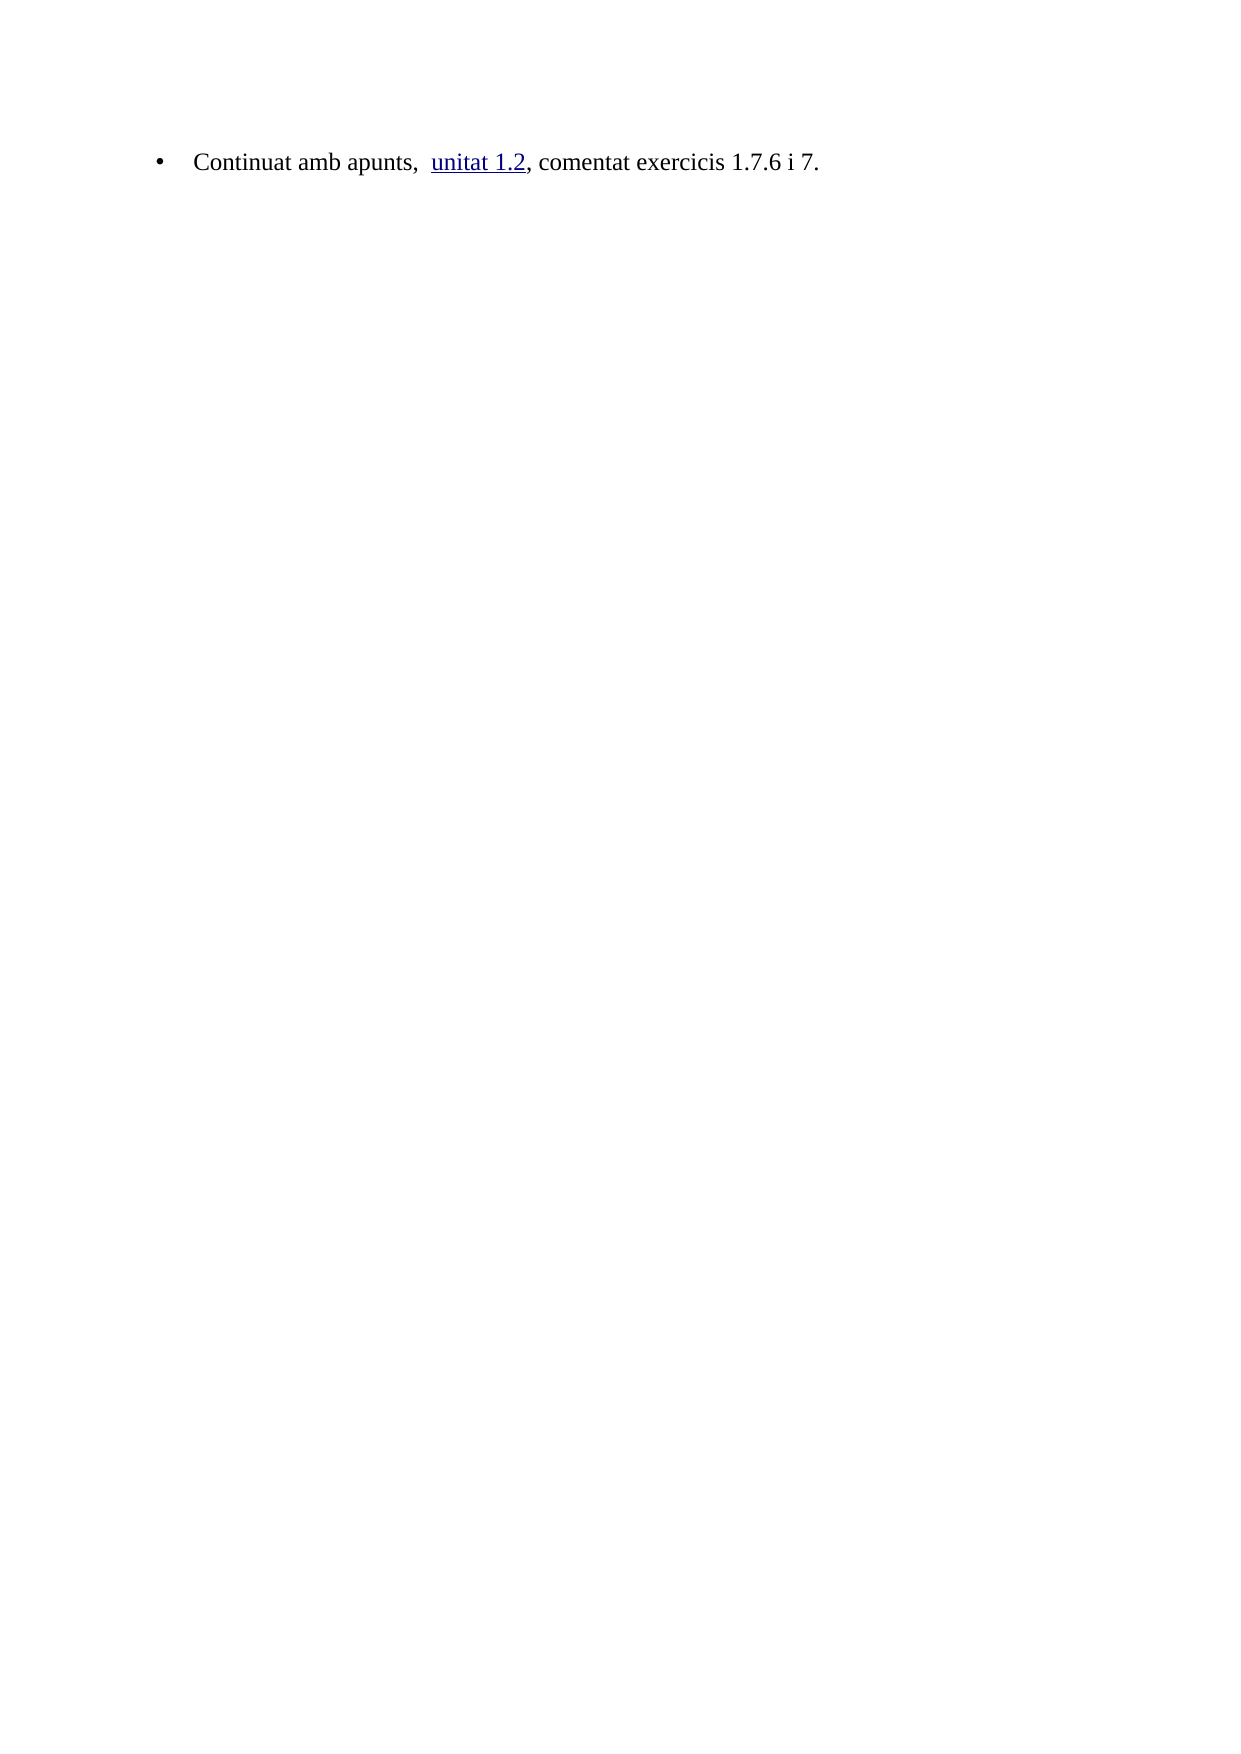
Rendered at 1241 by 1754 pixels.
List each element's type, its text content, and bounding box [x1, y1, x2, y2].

list Continuat amb apunts, unitat 1.2, comentat exercicis 1.7.6 i 7. [156, 147, 1122, 176]
